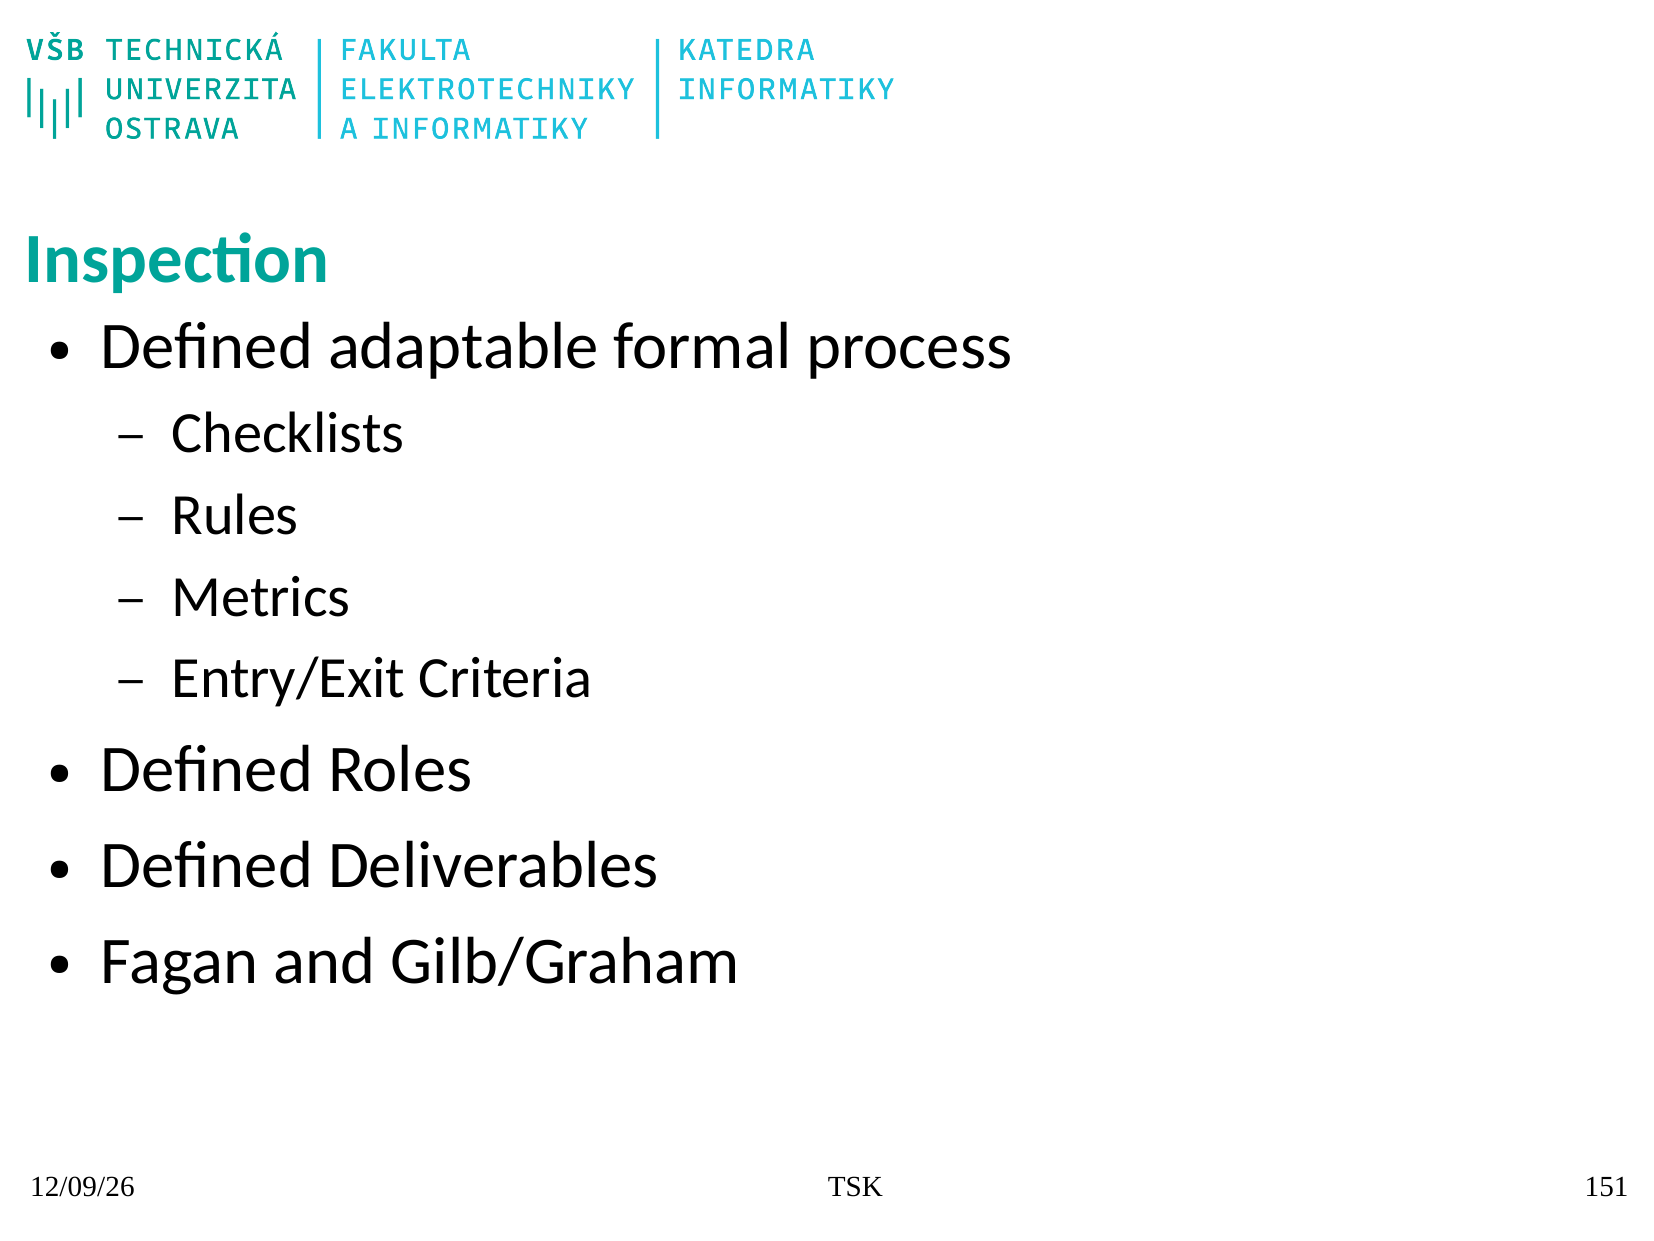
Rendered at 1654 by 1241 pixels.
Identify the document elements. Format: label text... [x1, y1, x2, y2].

title Inspection [24, 169, 1629, 300]
picture [26, 31, 894, 139]
list Defined adaptable formal process Checklists Rules Metrics Entry/Exit Criteria Defined Roles Defined Deliverables Fagan and Gilb/Graham [30, 318, 1629, 1146]
